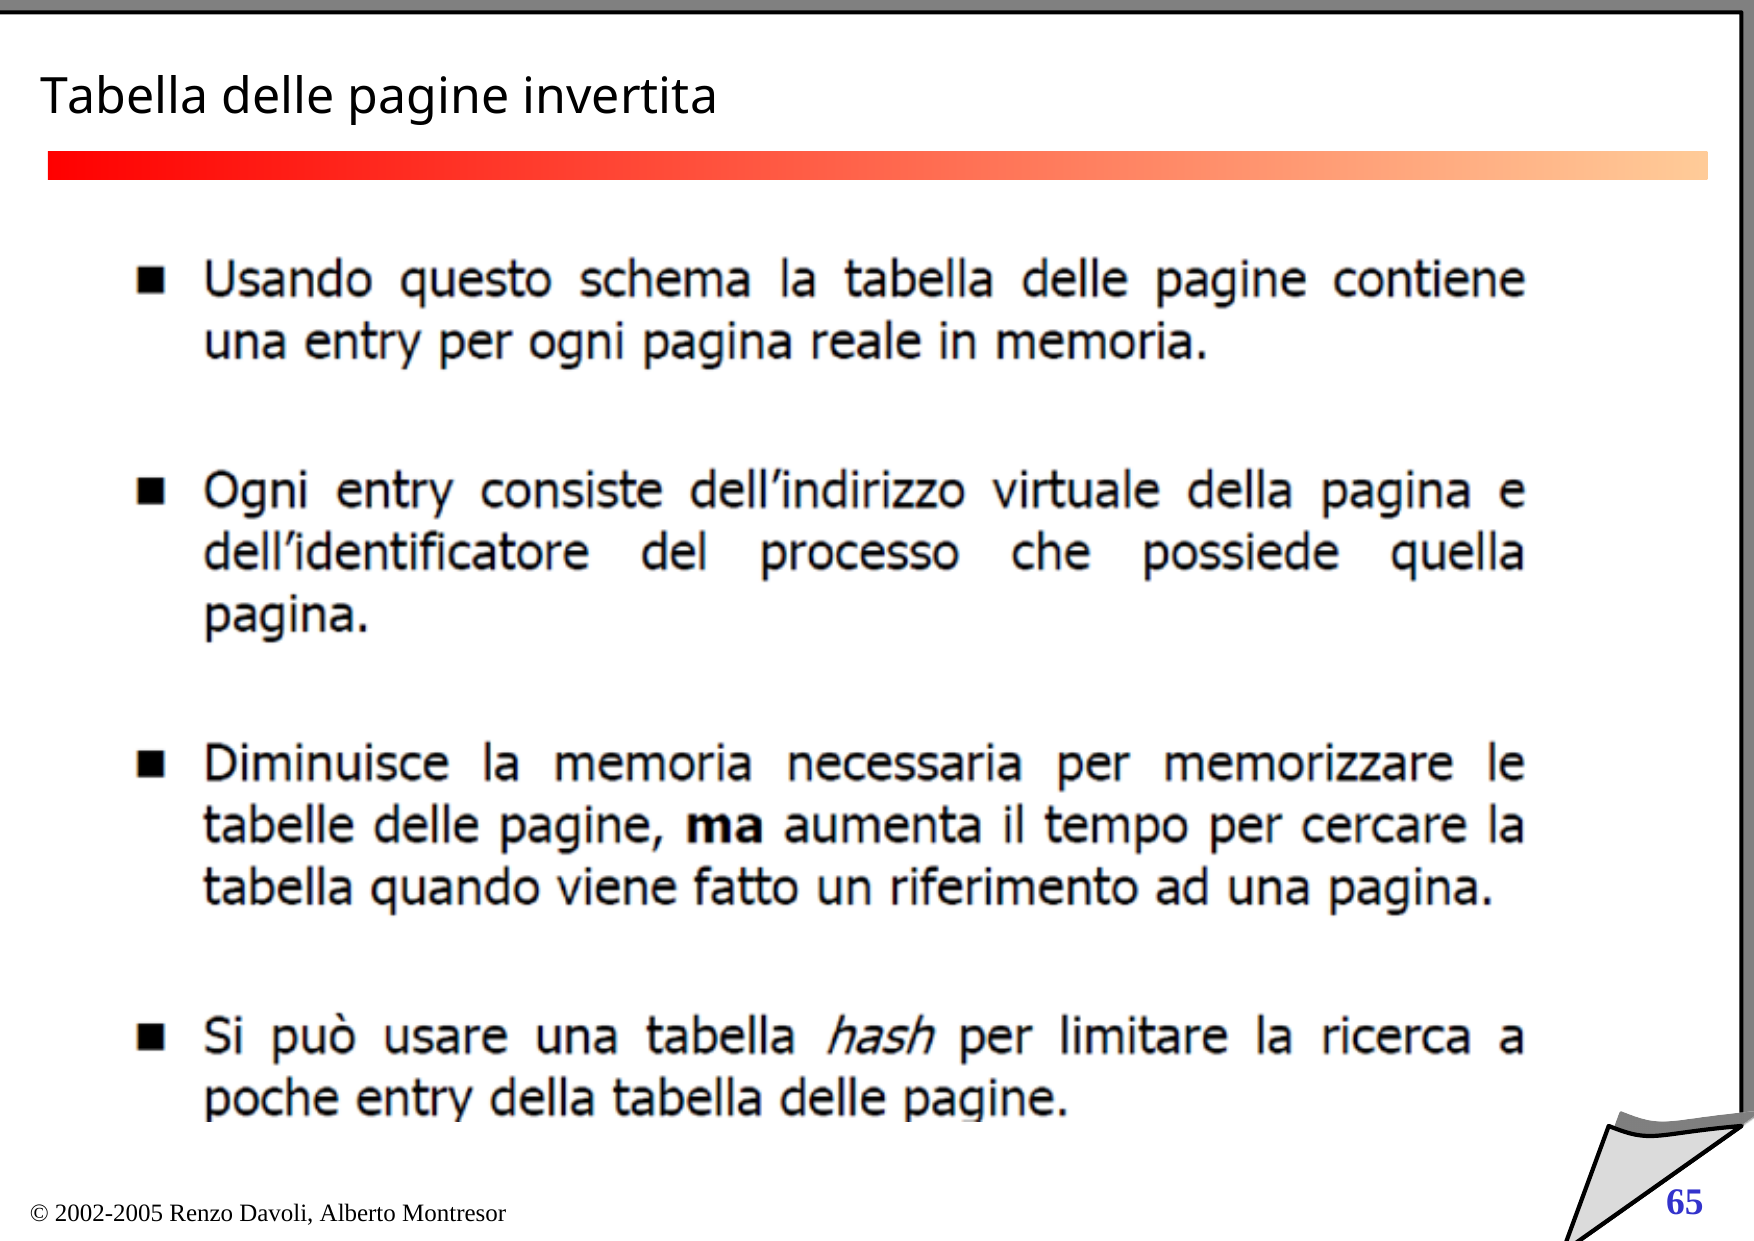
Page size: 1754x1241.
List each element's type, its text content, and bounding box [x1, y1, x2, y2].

picture [118, 226, 1577, 1123]
text_box MMU [750, 152, 754, 179]
title Tabella delle pagine invertita [40, 49, 1714, 144]
